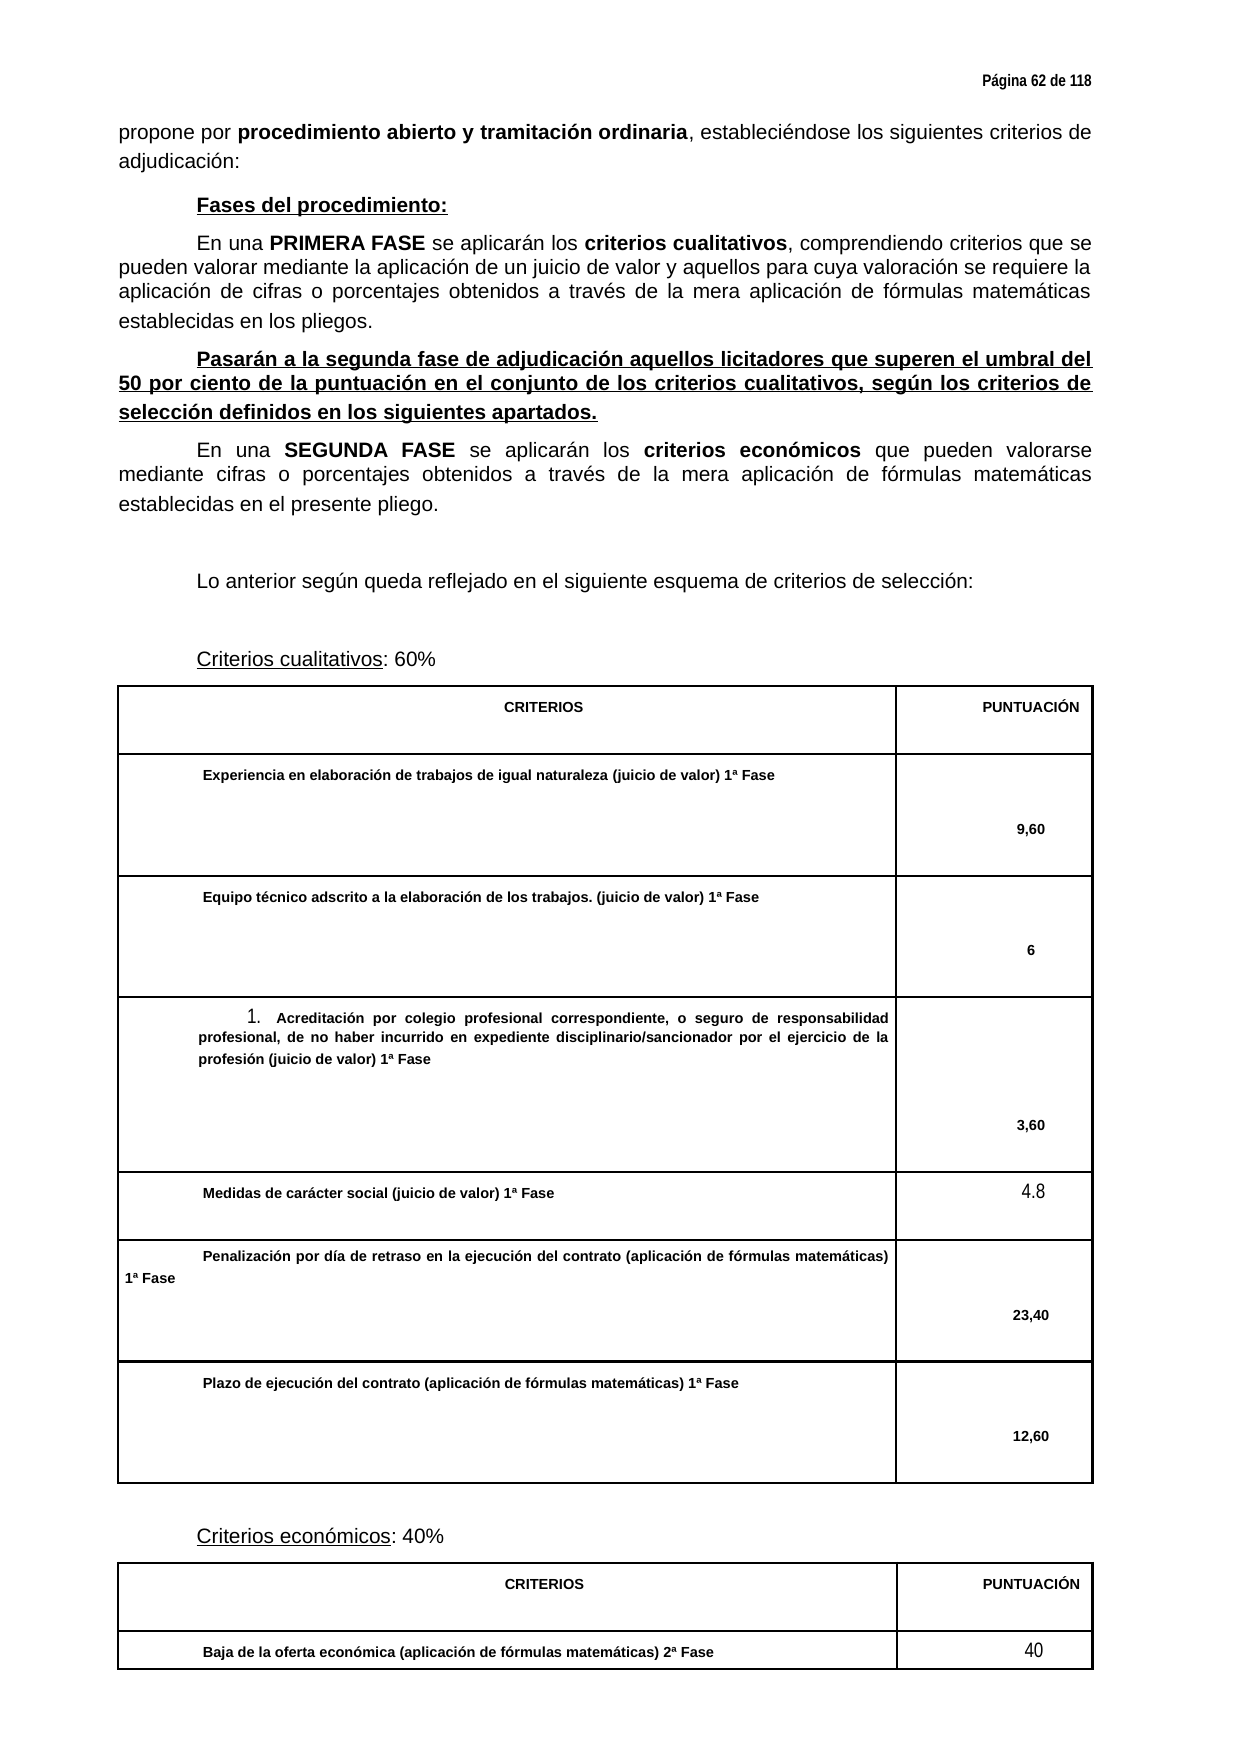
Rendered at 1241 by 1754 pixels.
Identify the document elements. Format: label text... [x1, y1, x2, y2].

text En una PRIMERA FASE se aplicarán los criterios cualitativos, comprendiendo criterios que se pueden valorar mediante la aplicación de un juicio de valor y aquellos para cuya valoración se requiere la aplicación de cifras o porcentajes obtenidos a través de la mera aplicación de fórmulas matemáticas establecidas en los pliegos. [118, 231, 1092, 334]
table_cell Penalización por día de retraso en la ejecución del contrato (aplicación de fórmulas matemáticas) 1ª Fase [119, 1241, 895, 1360]
text propone por procedimiento abierto y tramitación ordinaria, estableciéndose los siguientes criterios de adjudicación: [118, 120, 1092, 175]
table_cell Equipo técnico adscrito a la elaboración de los trabajos. (juicio de valor) 1ª Fase [119, 877, 895, 996]
table_header PUNTUACIÓN [897, 687, 1091, 753]
text Fases del procedimiento: [118, 187, 1092, 218]
table_header CRITERIOS [119, 687, 895, 753]
table_cell 40 [898, 1632, 1091, 1668]
text Lo anterior según queda reflejado en el siguiente esquema de criterios de selección: [118, 564, 1092, 595]
table_cell 6 [897, 877, 1091, 996]
text selección definidos en los siguientes apartados. [118, 392, 1092, 426]
table_header CRITERIOS [119, 1564, 896, 1629]
text Pasarán a la segunda fase de adjudicación aquellos licitadores que superen el umbral del 50 por ciento de la puntuación en el conjunto de los criterios cualitativos, según los criterios de [118, 346, 1092, 391]
table_cell Baja de la oferta económica (aplicación de fórmulas matemáticas) 2ª Fase [119, 1632, 896, 1668]
table_cell Acreditación por colegio profesional correspondiente, o seguro de responsabilidad profesional, de no haber incurrido en expediente disciplinario/sancionador por el ejercicio de la profesión (juicio de valor) 1ª Fase [119, 998, 895, 1171]
text En una SEGUNDA FASE se aplicarán los criterios económicos que pueden valorarse mediante cifras o porcentajes obtenidos a través de la mera aplicación de fórmulas matemáticas establecidas en el presente pliego. [118, 438, 1092, 517]
table_cell 3,60 [897, 998, 1091, 1171]
text Criterios cualitativos: 60% [118, 641, 1092, 672]
table_cell 12,60 [897, 1363, 1091, 1482]
table_cell 4,8 [897, 1173, 1091, 1239]
table_cell 23,40 [897, 1241, 1091, 1360]
table_header PUNTUACIÓN [898, 1564, 1091, 1629]
table_cell Experiencia en elaboración de trabajos de igual naturaleza (juicio de valor) 1ª Fase [119, 755, 895, 874]
table_cell 9,60 [897, 755, 1091, 874]
text Criterios económicos: 40% [118, 1518, 1092, 1549]
table_cell Medidas de carácter social (juicio de valor) 1ª Fase [119, 1173, 895, 1239]
table_cell Plazo de ejecución del contrato (aplicación de fórmulas matemáticas) 1ª Fase [119, 1363, 895, 1482]
